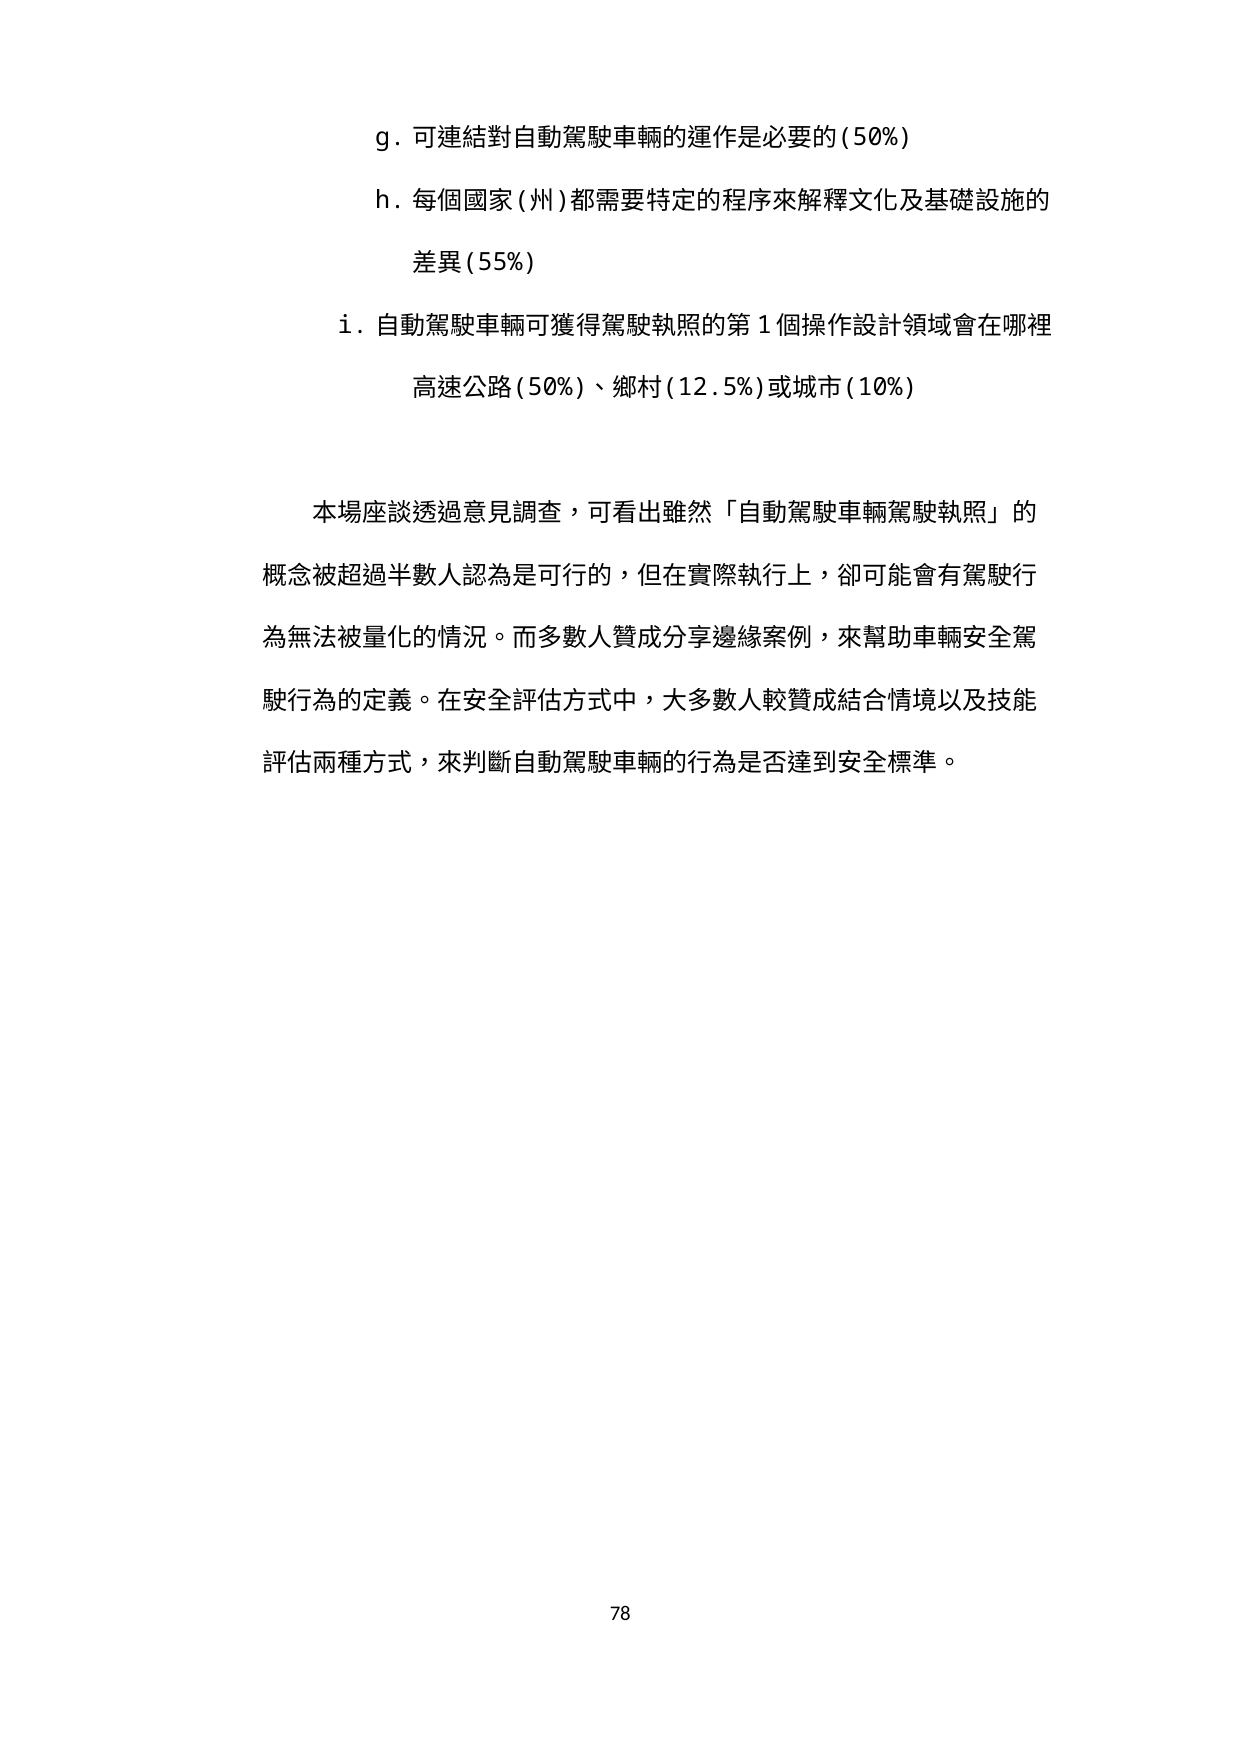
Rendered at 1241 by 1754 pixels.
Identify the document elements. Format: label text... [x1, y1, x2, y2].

text 本場座談透過意見調查，可看出雖然「自動駕駛車輛駕駛執照」的概念被超過半數人認為是可行的，但在實際執行上，卻可能會有駕駛行為無法被量化的情況。而多數人贊成分享邊緣案例，來幫助車輛安全駕駛行為的定義。在安全評估方式中，大多數人較贊成結合情境以及技能評估兩種方式，來判斷自動駕駛車輛的行為是否達到安全標準。 [262, 469, 1053, 782]
list 每個國家(州)都需要特定的程序來解釋文化及基礎設施的差異(55%) [375, 157, 1053, 282]
list 可連結對自動駕駛車輛的運作是必要的(50%) [375, 94, 1053, 157]
list 自動駕駛車輛可獲得駕駛執照的第1個操作設計領域會在哪裡？高速公路(50%)、鄉村(12.5%)或城市(10%) [337, 282, 1053, 407]
